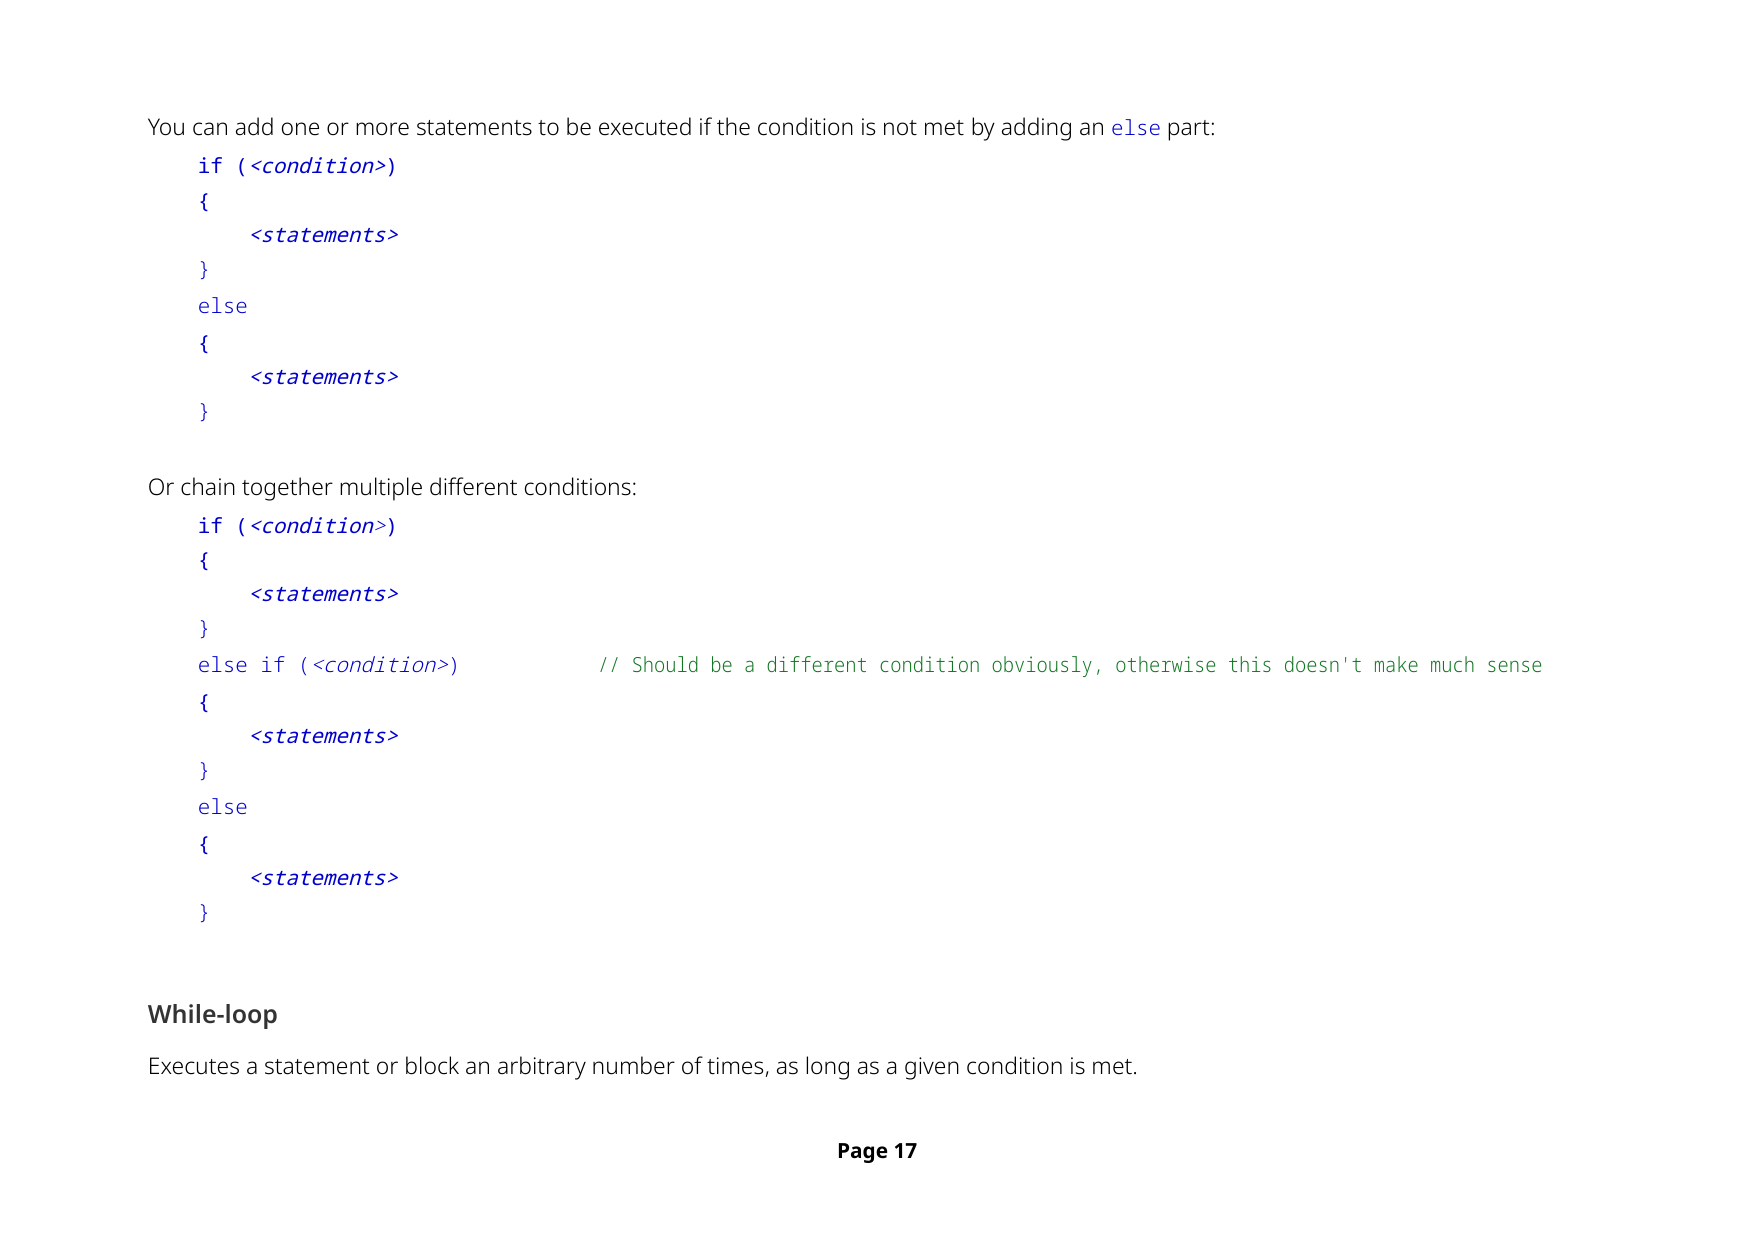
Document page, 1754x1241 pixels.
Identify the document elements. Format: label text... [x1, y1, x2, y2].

text { <statements> [148, 328, 1606, 390]
text else if (<condition>) // Should be a different condition obviously, otherwise this doesn't make much sense [148, 650, 1606, 678]
text else [148, 792, 1606, 821]
text } [148, 897, 1606, 926]
text You can add one or more statements to be executed if the condition is not met by adding an else part: [148, 111, 1606, 142]
text } [148, 755, 1606, 784]
text if (<condition>) { <statements> [148, 511, 1606, 607]
subtitle While-loop [148, 997, 1606, 1031]
text else [148, 291, 1606, 319]
text if (<condition>) { <statements> [148, 152, 1606, 248]
text } [148, 396, 1606, 424]
text Executes a statement or block an arbitrary number of times, as long as a given condition is met. [148, 1050, 1606, 1081]
text Or chain together multiple different conditions: [148, 471, 1606, 502]
text } [148, 613, 1606, 642]
text } [148, 254, 1606, 282]
text { <statements> [148, 829, 1606, 892]
text { <statements> [148, 687, 1606, 749]
